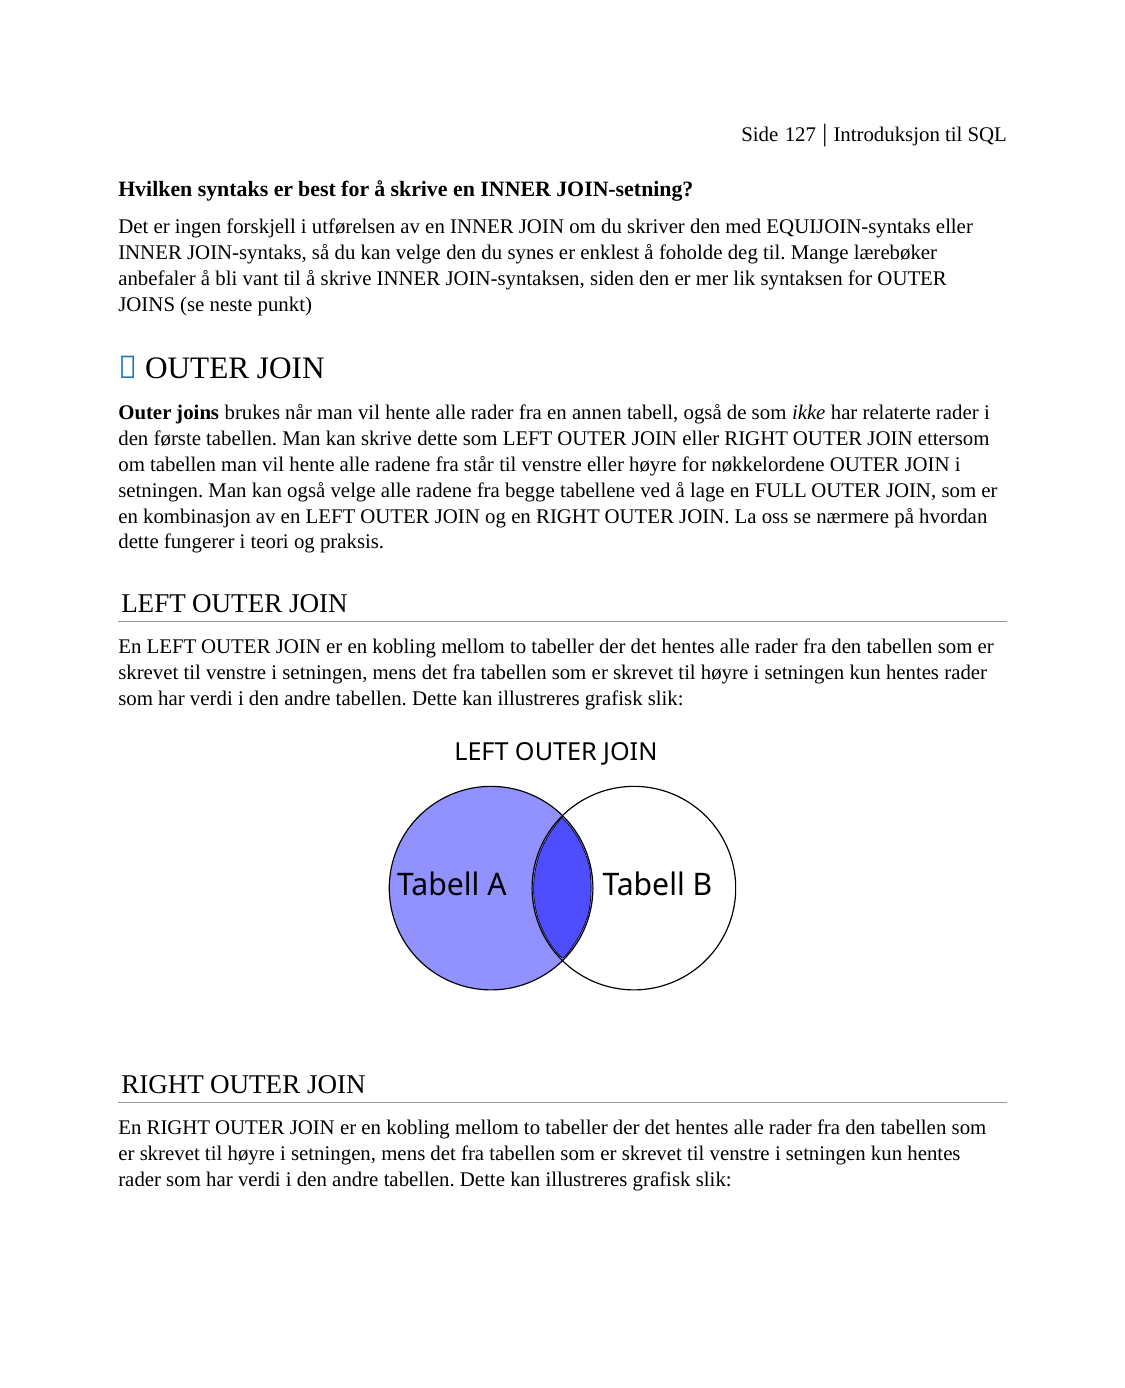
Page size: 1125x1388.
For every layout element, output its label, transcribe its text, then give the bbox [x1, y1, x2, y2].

text En RIGHT OUTER JOIN er en kobling mellom to tabeller der det hentes alle rader fra den tabellen som er skrevet til høyre i setningen, mens det fra tabellen som er skrevet til venstre i setningen kun hentes rader som har verdi i den andre tabellen. Dette kan illustreres grafisk slik: [118, 1115, 1007, 1191]
text En LEFT OUTER JOIN er en kobling mellom to tabeller der det hentes alle rader fra den tabellen som er skrevet til venstre i setningen, mens det fra tabellen som er skrevet til høyre i setningen kun hentes rader som har verdi i den andre tabellen. Dette kan illustreres grafisk slik: [118, 634, 1007, 710]
text Det er ingen forskjell i utførelsen av en INNER JOIN om du skriver den med EQUIJOIN-syntaks eller INNER JOIN-syntaks, så du kan velge den du synes er enklest å foholde deg til. Mange lærebøker anbefaler å bli vant til å skrive INNER JOIN-syntaksen, siden den er mer lik syntaksen for OUTER JOINS (se neste punkt) [118, 214, 1007, 316]
subtitle LEFT OUTER JOIN [118, 584, 1007, 621]
text Outer joins brukes når man vil hente alle rader fra en annen tabell, også de som ikke har relaterte rader i den første tabellen. Man kan skrive dette som LEFT OUTER JOIN eller RIGHT OUTER JOIN ettersom om tabellen man vil hente alle radene fra står til venstre eller høyre for nøkkelordene OUTER JOIN i setningen. Man kan også velge alle radene fra begge tabellene ved å lage en FULL OUTER JOIN, som er en kombinasjon av en LEFT OUTER JOIN og en RIGHT OUTER JOIN. La oss se nærmere på hvordan dette fungerer i teori og praksis. [118, 400, 1007, 553]
subtitle Hvilken syntaks er best for å skrive en INNER JOIN-setning? [118, 176, 1007, 202]
subtitle  OUTER JOIN [118, 345, 1007, 387]
subtitle RIGHT OUTER JOIN [118, 1065, 1007, 1102]
